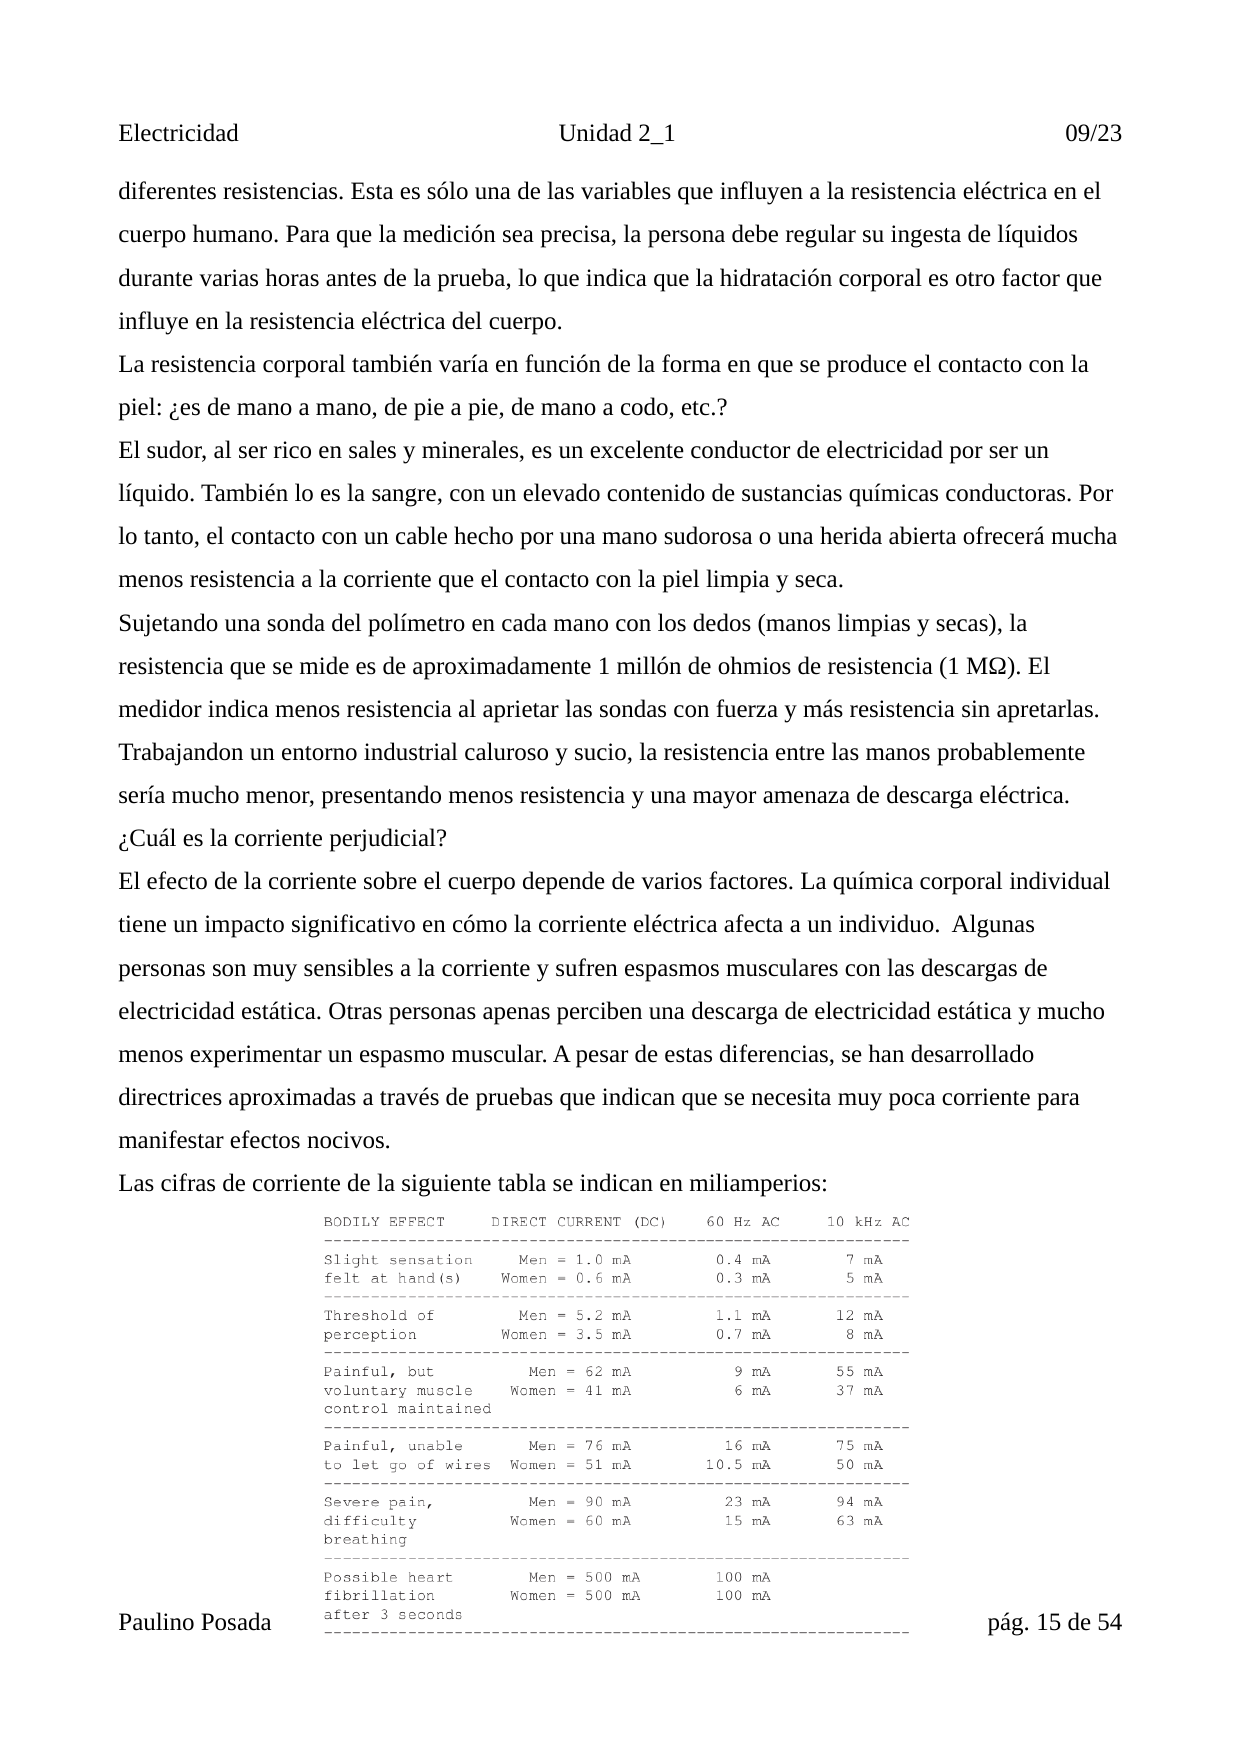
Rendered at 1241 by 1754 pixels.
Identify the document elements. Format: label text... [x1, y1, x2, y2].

text El sudor, al ser rico en sales y minerales, es un excelente conductor de electricidad por ser un líquido. También lo es la sangre, con un elevado contenido de sustancias químicas conductoras. Por lo tanto, el contacto con un cable hecho por una mano sudorosa o una herida abierta ofrecerá mucha menos resistencia a la corriente que el contacto con la piel limpia y seca. [118, 435, 1122, 593]
text diferentes resistencias. Esta es sólo una de las variables que influyen a la resistencia eléctrica en el cuerpo humano. Para que la medición sea precisa, la persona debe regular su ingesta de líquidos durante varias horas antes de la prueba, lo que indica que la hidratación corporal es otro factor que influye en la resistencia eléctrica del cuerpo. [118, 176, 1122, 334]
picture [320, 1211, 920, 1639]
text Sujetando una sonda del polímetro en cada mano con los dedos (manos limpias y secas), la resistencia que se mide es de aproximadamente 1 millón de ohmios de resistencia (1 MΩ). El medidor indica menos resistencia al aprietar las sondas con fuerza y más resistencia sin apretarlas. Trabajandon un entorno industrial caluroso y sucio, la resistencia entre las manos probablemente sería mucho menor, presentando menos resistencia y una mayor amenaza de descarga eléctrica. [118, 608, 1122, 809]
text ¿Cuál es la corriente perjudicial? [118, 823, 1122, 852]
text El efecto de la corriente sobre el cuerpo depende de varios factores. La química corporal individual tiene un impacto significativo en cómo la corriente eléctrica afecta a un individuo. Algunas personas son muy sensibles a la corriente y sufren espasmos musculares con las descargas de electricidad estática. Otras personas apenas perciben una descarga de electricidad estática y mucho menos experimentar un espasmo muscular. A pesar de estas diferencias, se han desarrollado directrices aproximadas a través de pruebas que indican que se necesita muy poca corriente para manifestar efectos nocivos. [118, 866, 1122, 1154]
text La resistencia corporal también varía en función de la forma en que se produce el contacto con la piel: ¿es de mano a mano, de pie a pie, de mano a codo, etc.? [118, 349, 1122, 421]
text Las cifras de corriente de la siguiente tabla se indican en miliamperios: [118, 1168, 1122, 1197]
